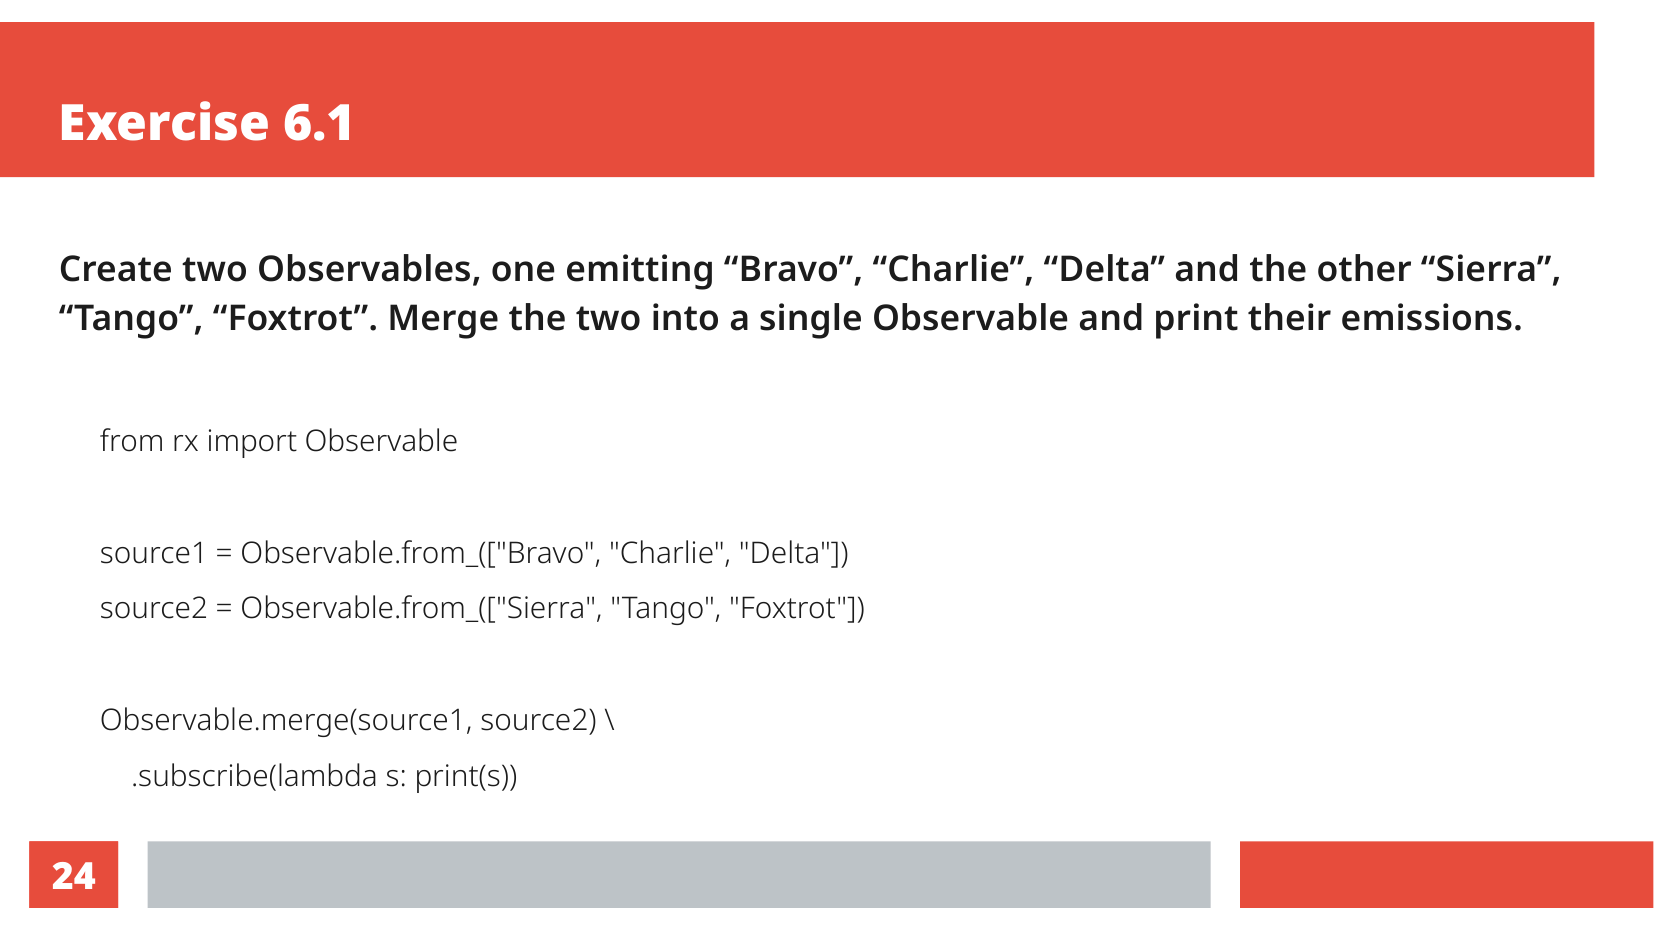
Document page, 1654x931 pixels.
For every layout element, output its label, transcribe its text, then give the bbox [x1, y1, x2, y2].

list Create two Observables, one emitting “Bravo”, “Charlie”, “Delta” and the other “Sierra”, “Tango”, “Foxtrot”. Merge the two into a single Observable and print their emissions. from rx import Observable source1 = Observable.from_(["Bravo", "Charlie", "Delta"]) source2 = Observable.from_(["Sierra", "Tango", "Foxtrot"]) Observable.merge(source1, source2) \ .subscribe(lambda s: print(s)) [58, 243, 1565, 820]
title Exercise 6.1 [58, 44, 1595, 155]
